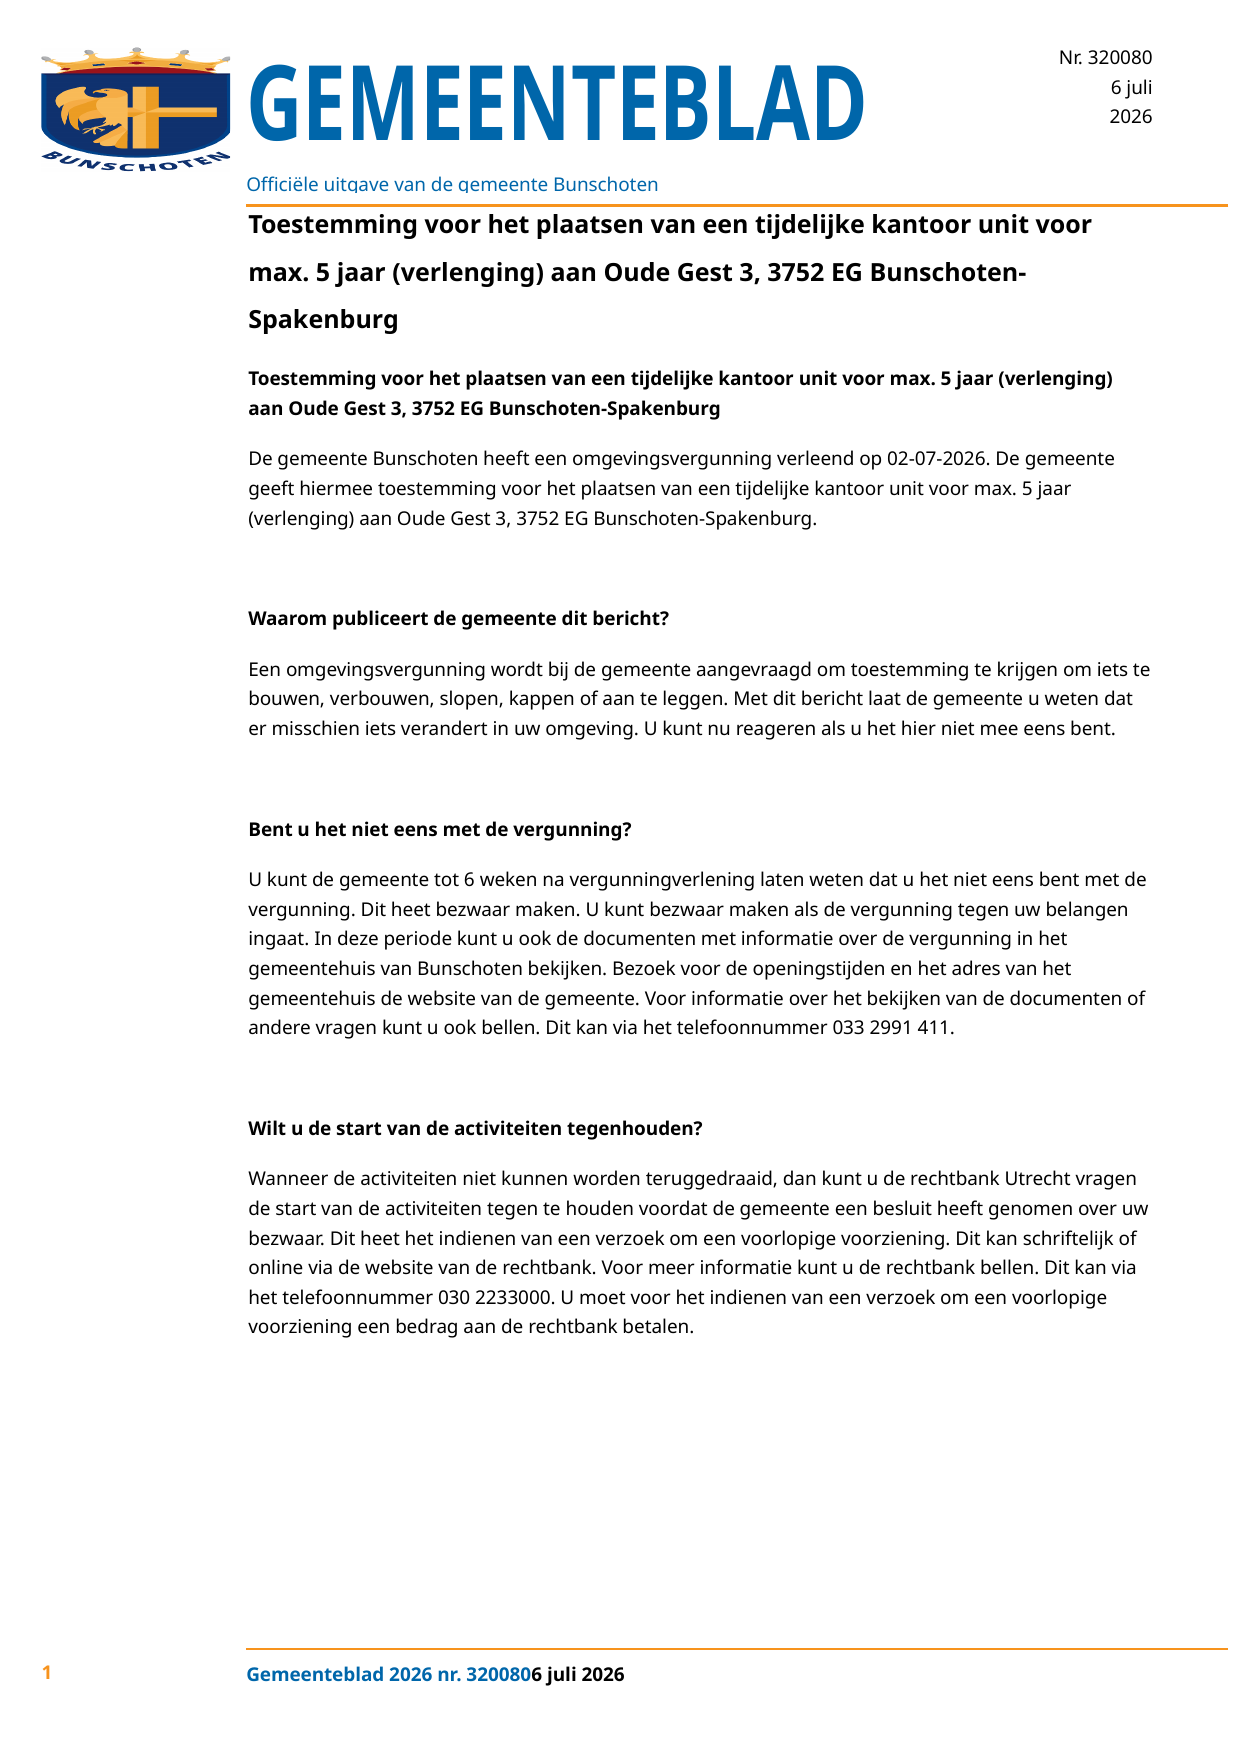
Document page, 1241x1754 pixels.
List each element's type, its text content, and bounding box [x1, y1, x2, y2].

picture [41, 47, 231, 172]
text Waarom publiceert de gemeente dit bericht? [248, 606, 1152, 631]
text U kunt de gemeente tot 6 weken na vergunningverlening laten weten dat u het niet eens bent met de vergunning. Dit heet bezwaar maken. U kunt bezwaar maken als de vergunning tegen uw belangen ingaat. In deze periode kunt u ook de documenten met informatie over de vergunning in het gemeentehuis van Bunschoten bekijken. Bezoek voor de openingstijden en het adres van het gemeentehuis de website van de gemeente. Voor informatie over het bekijken van de documenten of andere vragen kunt u ook bellen. Dit kan via het telefoonnummer 033 2991 411. [248, 866, 1152, 1040]
text Wilt u de start van de activiteiten tegenhouden? [248, 1115, 1152, 1141]
text Toestemming voor het plaatsen van een tijdelijke kantoor unit voor max. 5 jaar (verlenging) aan Oude Gest 3, 3752 EG Bunschoten-Spakenburg [248, 366, 1152, 421]
text Toestemming voor het plaatsen van een tijdelijke kantoor unit voor max. 5 jaar (verlenging) aan Oude Gest 3, 3752 EG Bunschoten-Spakenburg [248, 207, 1152, 336]
text Een omgevingsvergunning wordt bij de gemeente aangevraagd om toestemming te krijgen om iets te bouwen, verbouwen, slopen, kappen of aan te leggen. Met dit bericht laat de gemeente u weten dat er misschien iets verandert in uw omgeving. U kunt nu reageren als u het hier niet mee eens bent. [248, 656, 1152, 741]
text Bent u het niet eens met de vergunning? [248, 816, 1152, 842]
text Wanneer de activiteiten niet kunnen worden teruggedraaid, dan kunt u de rechtbank Utrecht vragen de start van de activiteiten tegen te houden voordat de gemeente een besluit heeft genomen over uw bezwaar. Dit heet het indienen van een verzoek om een voorlopige voorziening. Dit kan schriftelijk of online via de website van de rechtbank. Voor meer informatie kunt u de rechtbank bellen. Dit kan via het telefoonnummer 030 2233000. U moet voor het indienen van een verzoek om een voorlopige voorziening een bedrag aan de rechtbank betalen. [248, 1166, 1152, 1339]
text De gemeente Bunschoten heeft een omgevingsvergunning verleend op 02-07-2026. De gemeente geeft hiermee toestemming voor het plaatsen van een tijdelijke kantoor unit voor max. 5 jaar (verlenging) aan Oude Gest 3, 3752 EG Bunschoten-Spakenburg. [248, 446, 1152, 530]
